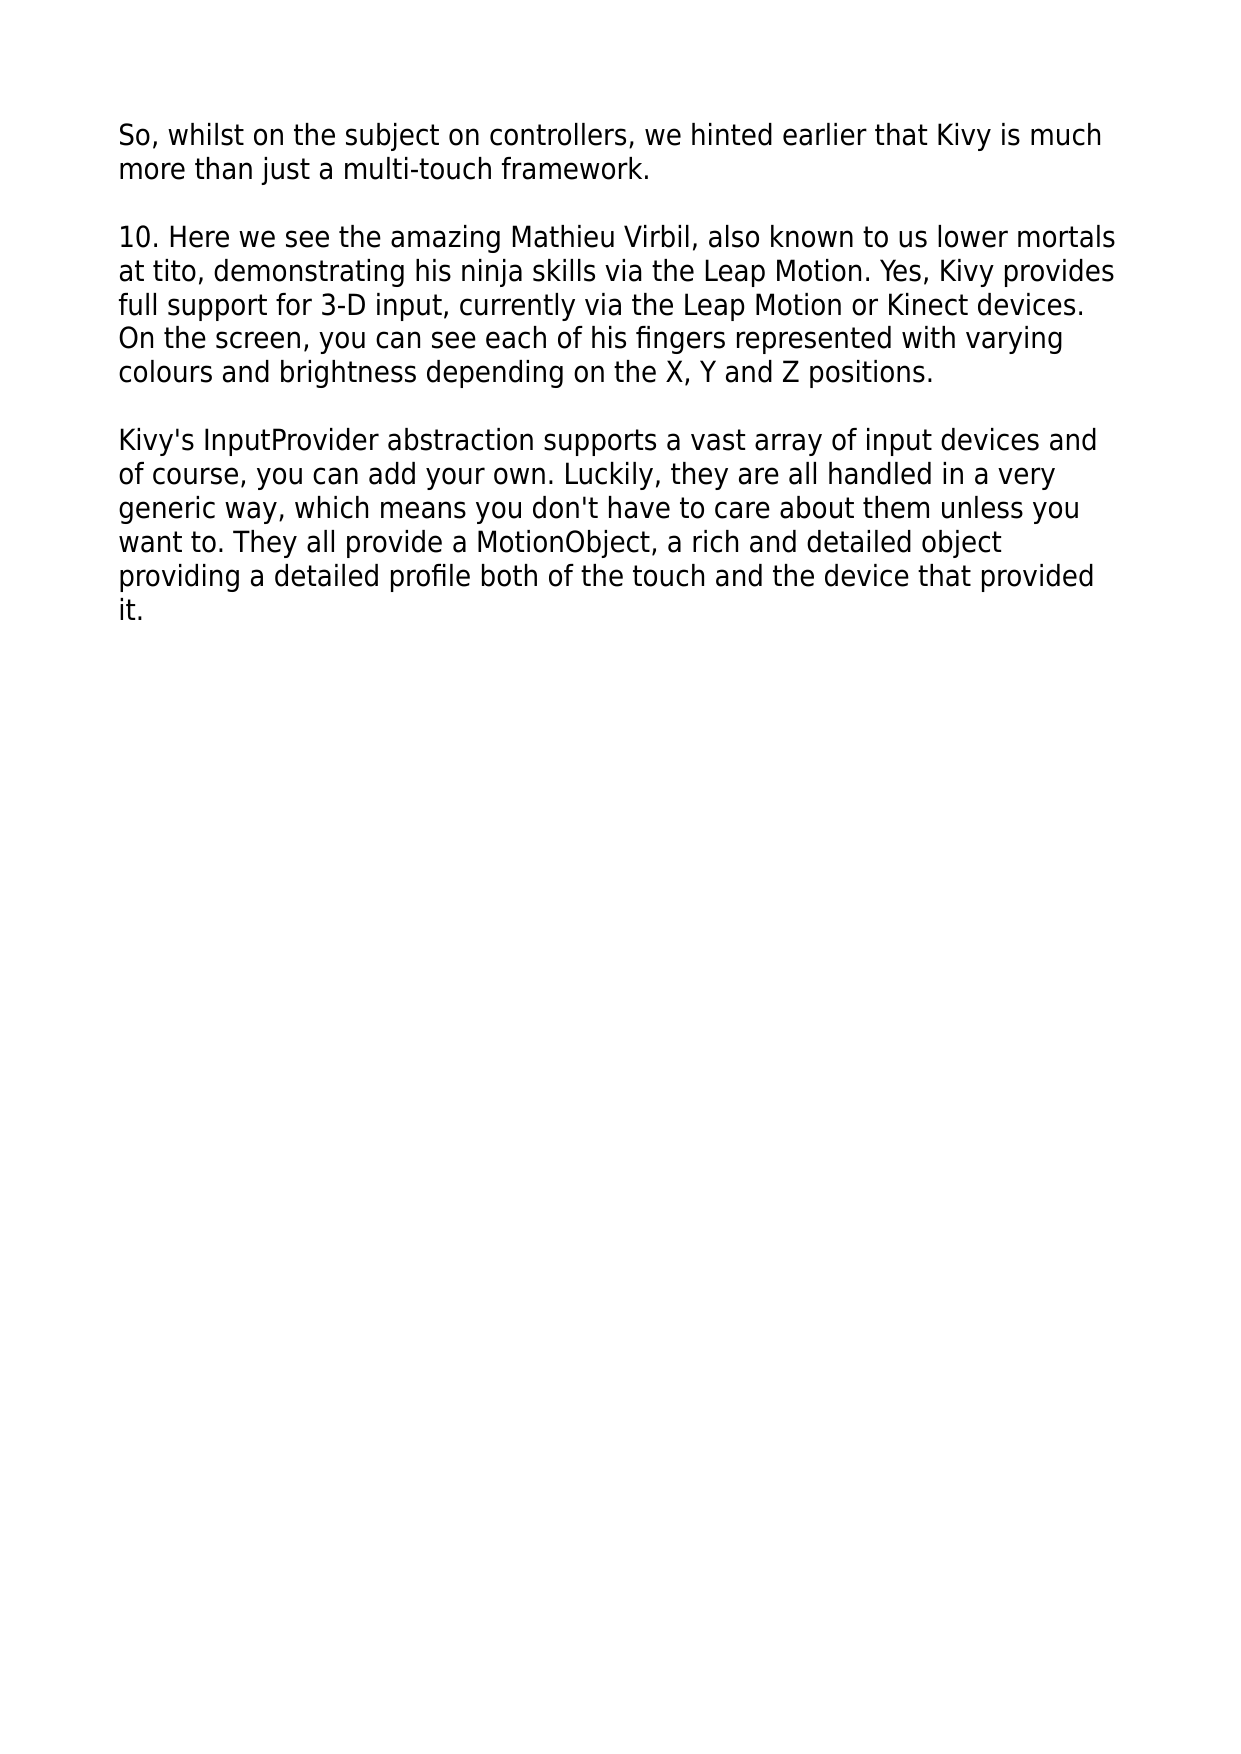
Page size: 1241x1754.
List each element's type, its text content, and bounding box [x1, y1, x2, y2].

text 10. Here we see the amazing Mathieu Virbil, also known to us lower mortals at tito, demonstrating his ninja skills via the Leap Motion. Yes, Kivy provides full support for 3-D input, currently via the Leap Motion or Kinect devices. On the screen, you can see each of his fingers represented with varying colours and brightness depending on the X, Y and Z positions. [118, 220, 1122, 390]
text Kivy's InputProvider abstraction supports a vast array of input devices and of course, you can add your own. Luckily, they are all handled in a very generic way, which means you don't have to care about them unless you want to. They all provide a MotionObject, a rich and detailed object providing a detailed profile both of the touch and the device that provided it. [118, 424, 1122, 627]
text So, whilst on the subject on controllers, we hinted earlier that Kivy is much more than just a multi-touch framework. [118, 118, 1122, 186]
